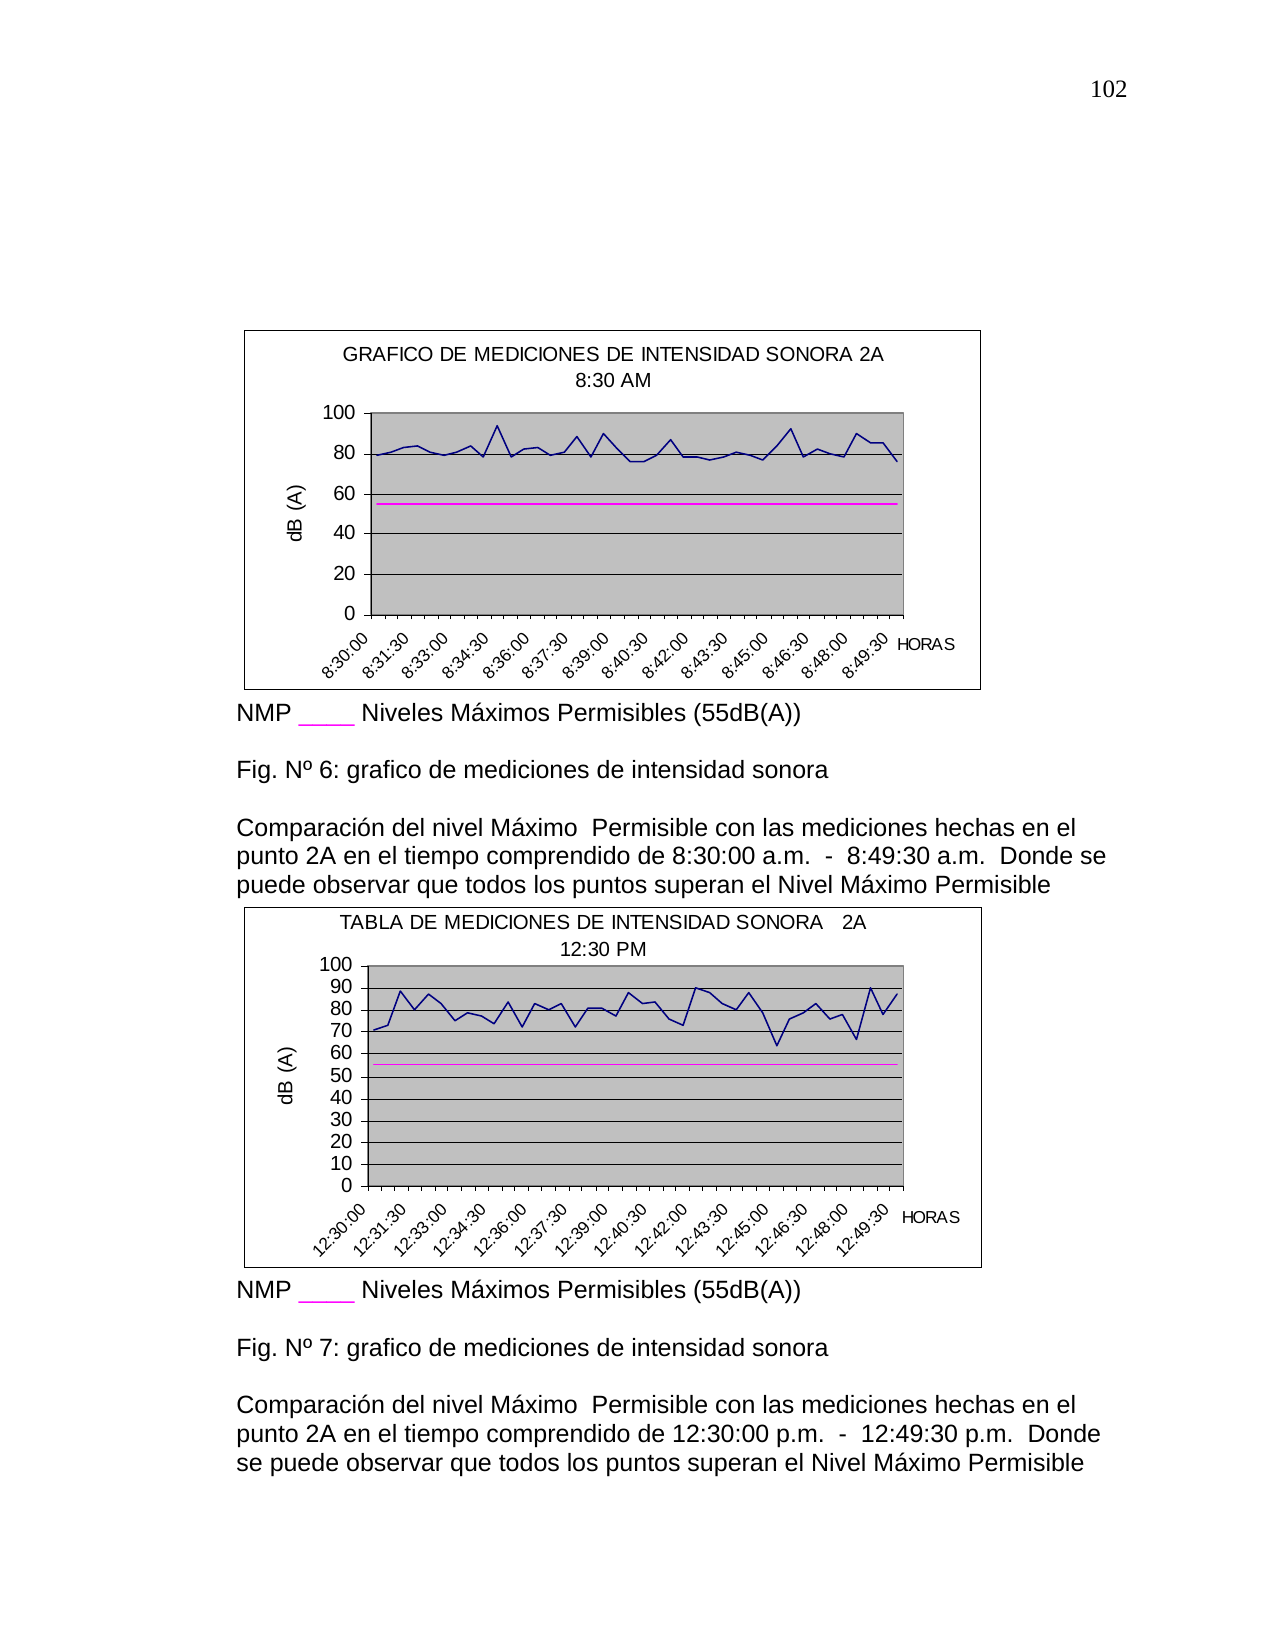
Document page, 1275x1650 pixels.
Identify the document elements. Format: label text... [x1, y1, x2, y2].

text NMP ____ Niveles Máximos Permisibles (55dB(A)) [236, 697, 1127, 726]
text Comparación del nivel Máximo Permisible con las mediciones hechas en el punto 2A en el tiempo comprendido de 8:30:00 a.m. - 8:49:30 a.m. Donde se puede observar que todos los puntos superan el Nivel Máximo Permisible [236, 812, 1127, 899]
text Fig. Nº 6: grafico de mediciones de intensidad sonora [236, 755, 1127, 784]
text Comparación del nivel Máximo Permisible con las mediciones hechas en el punto 2A en el tiempo comprendido de 12:30:00 p.m. - 12:49:30 p.m. Donde se puede observar que todos los puntos superan el Nivel Máximo Permisible [236, 1390, 1127, 1477]
text NMP ____ Niveles Máximos Permisibles (55dB(A)) [236, 1275, 1127, 1304]
text Fig. Nº 7: grafico de mediciones de intensidad sonora [236, 1333, 1127, 1362]
